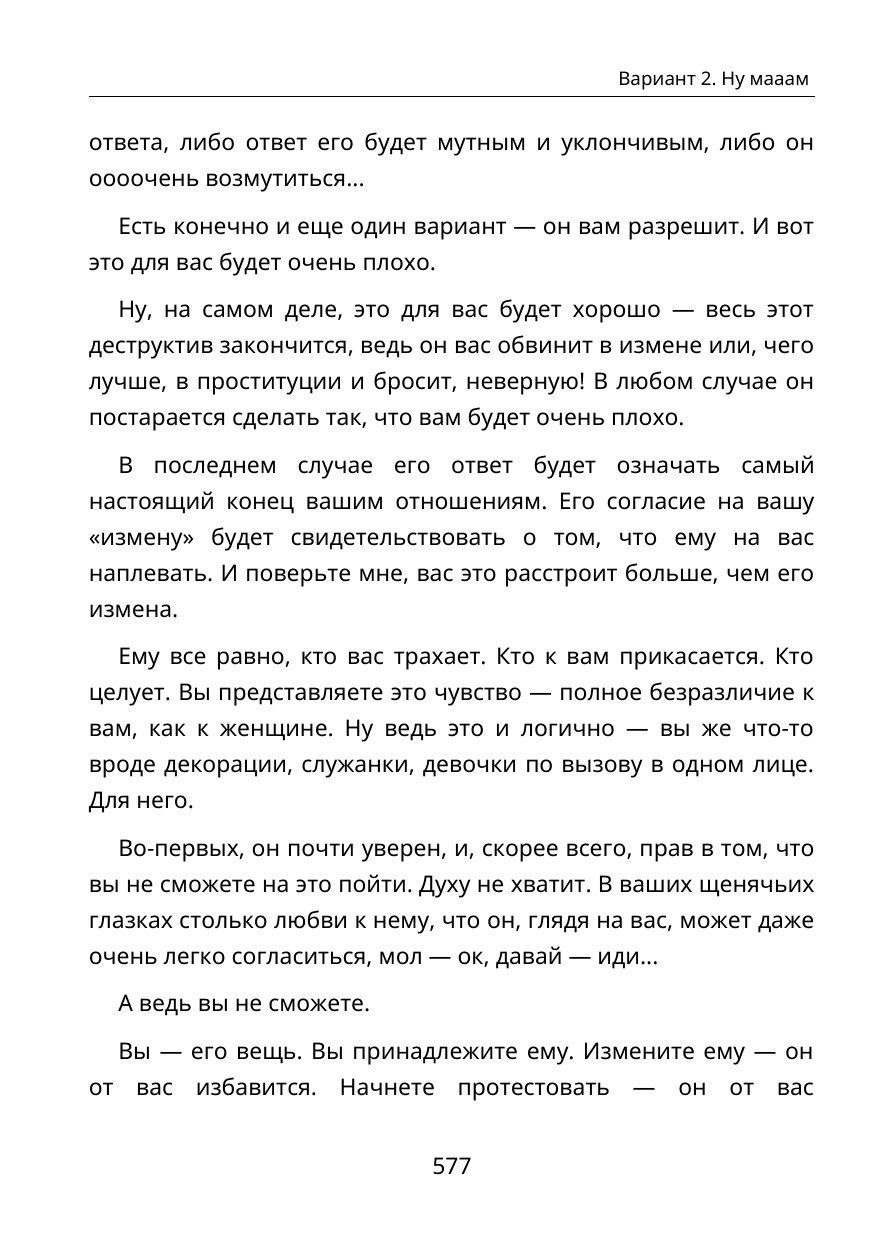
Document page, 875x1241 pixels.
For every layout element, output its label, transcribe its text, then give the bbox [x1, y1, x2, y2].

text Есть конечно и еще один вариант — он вам разрешит. И вот это для вас будет очень плохо. [88, 210, 815, 277]
text Ну, на самом деле, это для вас будет хорошо — весь этот деструктив закончится, ведь он вас обвинит в измене или, чего лучше, в проституции и бросит, неверную! В любом случае он постарается сделать так, что вам будет очень плохо. [88, 293, 815, 432]
text Ему все равно, кто вас трахает. Кто к вам прикасается. Кто целует. Вы представляете это чувство — полное безразличие к вам, как к женщине. Ну ведь это и логично — вы же что-то вроде декорации, служанки, девочки по вызову в одном лице. Для него. [88, 640, 815, 815]
text ответа, либо ответ его будет мутным и уклончивым, либо он оооочень возмутиться... [88, 126, 815, 193]
text Во-первых, он почти уверен, и, скорее всего, прав в том, что вы не сможете на это пойти. Духу не хватит. В ваших щенячьих глазках столько любви к нему, что он, глядя на вас, может даже очень легко согласиться, мол — ок, давай — иди... [88, 832, 815, 971]
text В последнем случае его ответ будет означать самый настоящий конец вашим отношениям. Его согласие на вашу «измену» будет свидетельствовать о том, что ему на вас наплевать. И поверьте мне, вас это расстроит больше, чем его измена. [88, 449, 815, 624]
text Вы — его вещь. Вы принадлежите ему. Измените ему — он от вас избавится. Начнете протестовать — он от вас [88, 1035, 815, 1102]
text А ведь вы не сможете. [88, 987, 815, 1018]
